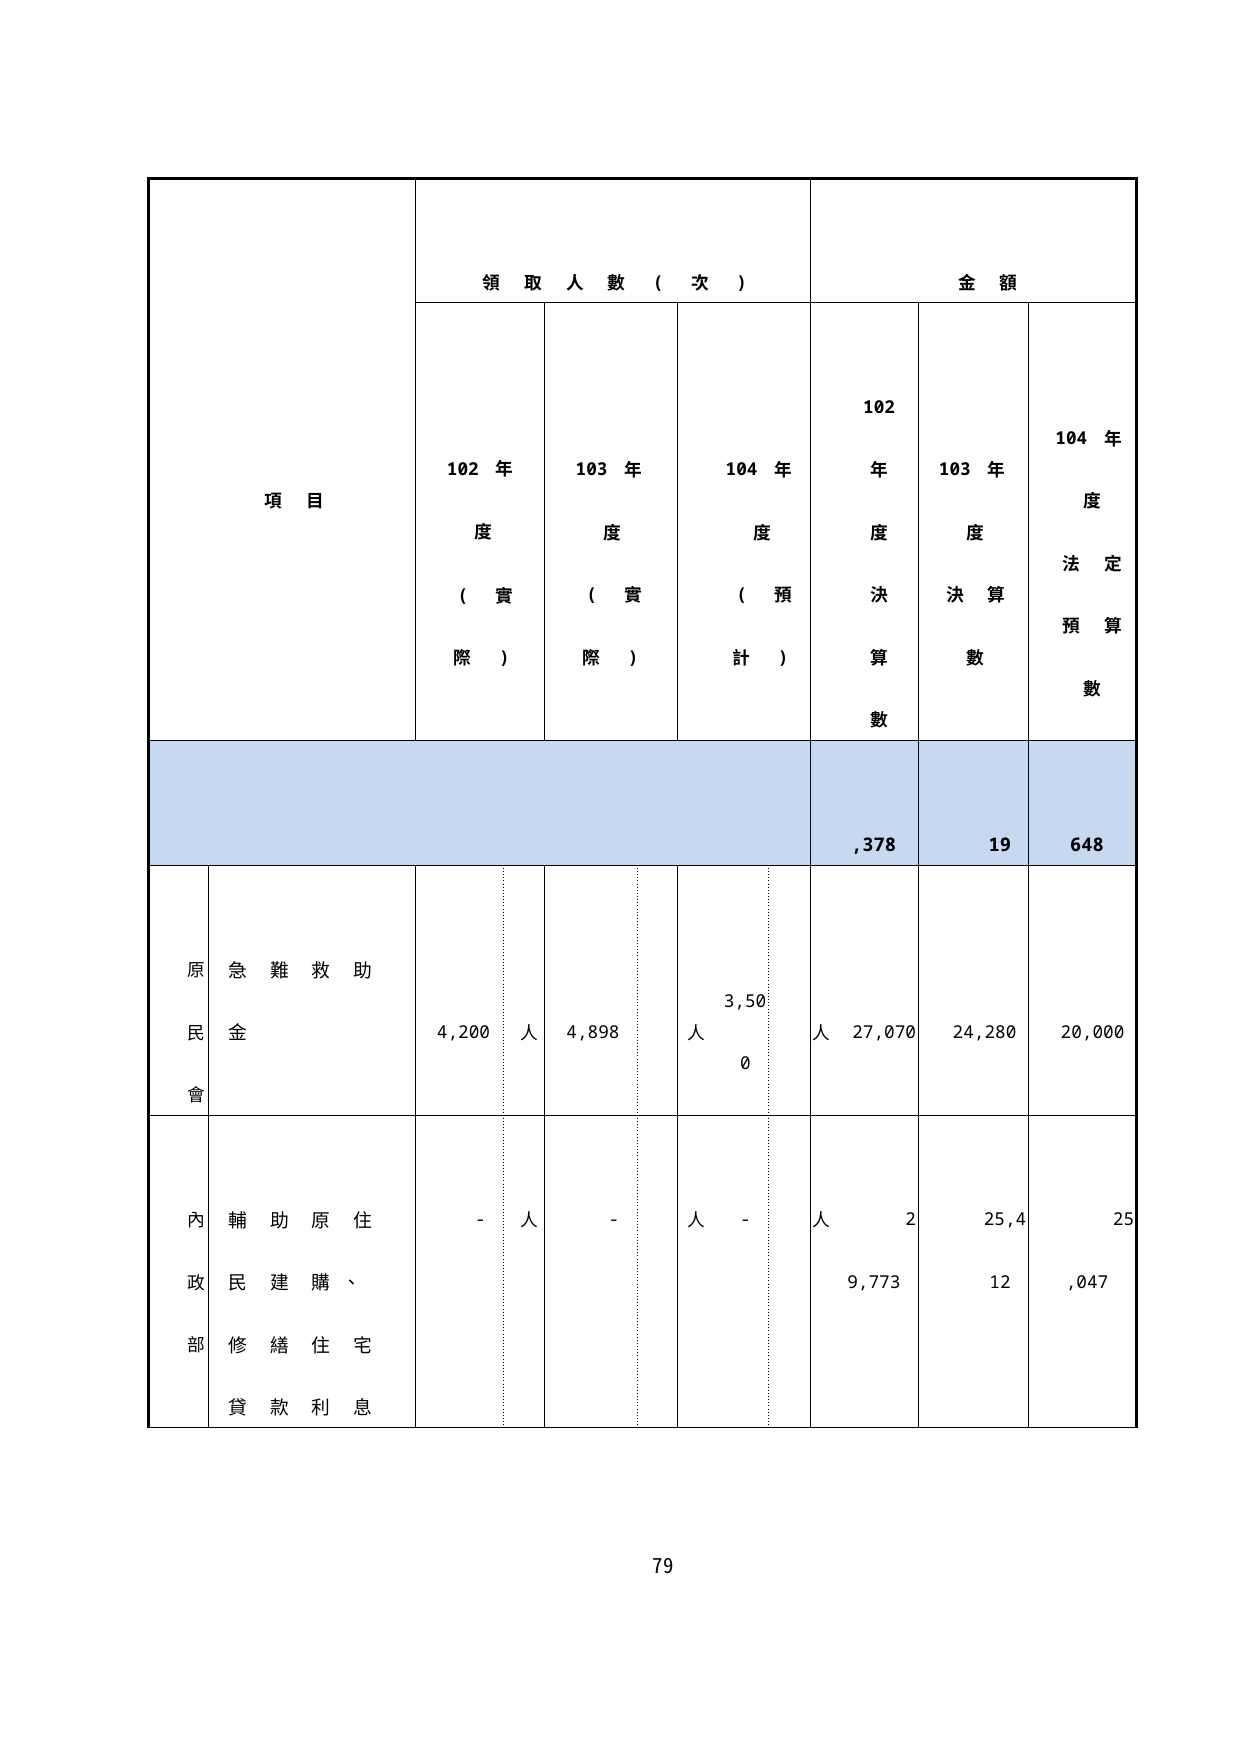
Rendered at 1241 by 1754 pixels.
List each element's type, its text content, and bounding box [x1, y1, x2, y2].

table_cell 人 [637, 866, 677, 1115]
table_cell 內政部 [150, 1116, 208, 1427]
table_cell 4,898 [545, 866, 637, 1115]
table_cell 3,500 [678, 866, 769, 1115]
table_cell 4,200 [416, 866, 504, 1115]
table_cell 人 [637, 1116, 677, 1427]
table_cell 原民會 [150, 866, 208, 1115]
table_cell 25,047 [1029, 1116, 1135, 1427]
table_cell 24,280 [919, 866, 1028, 1115]
table_header 領取人數(次) [416, 180, 810, 302]
table_cell 29,773 [811, 1116, 918, 1427]
table_cell 人 [769, 1116, 810, 1427]
table_cell 104年度 法定預算數 [1029, 303, 1135, 740]
table_cell 27,070 [811, 866, 918, 1115]
table_cell 102年度 決算數 [811, 303, 918, 740]
table_cell 人 [504, 1116, 544, 1427]
table_cell 19 [919, 741, 1028, 865]
table_cell 輔助原住民建購、修繕住宅貸款利息 [209, 1116, 415, 1427]
table_header 項目 [150, 180, 415, 740]
table_cell 20,000 [1029, 866, 1135, 1115]
table_cell [150, 741, 810, 865]
table_cell 急難救助金 [209, 866, 415, 1115]
table_header 金額 [811, 180, 1135, 302]
table_cell - [545, 1116, 637, 1427]
table_cell 102年度 (實際) [416, 303, 544, 740]
table_cell 103年度 (實際) [545, 303, 677, 740]
table_cell 103年度 決算數 [919, 303, 1028, 740]
table_cell - [678, 1116, 769, 1427]
table_cell 人 [769, 866, 810, 1115]
table_cell 25,412 [919, 1116, 1028, 1427]
table_cell 648 [1029, 741, 1135, 865]
table_cell - [416, 1116, 504, 1427]
table_cell 104年度 (預計) [678, 303, 810, 740]
table_cell 人 [504, 866, 544, 1115]
table_cell ,378 [811, 741, 918, 865]
